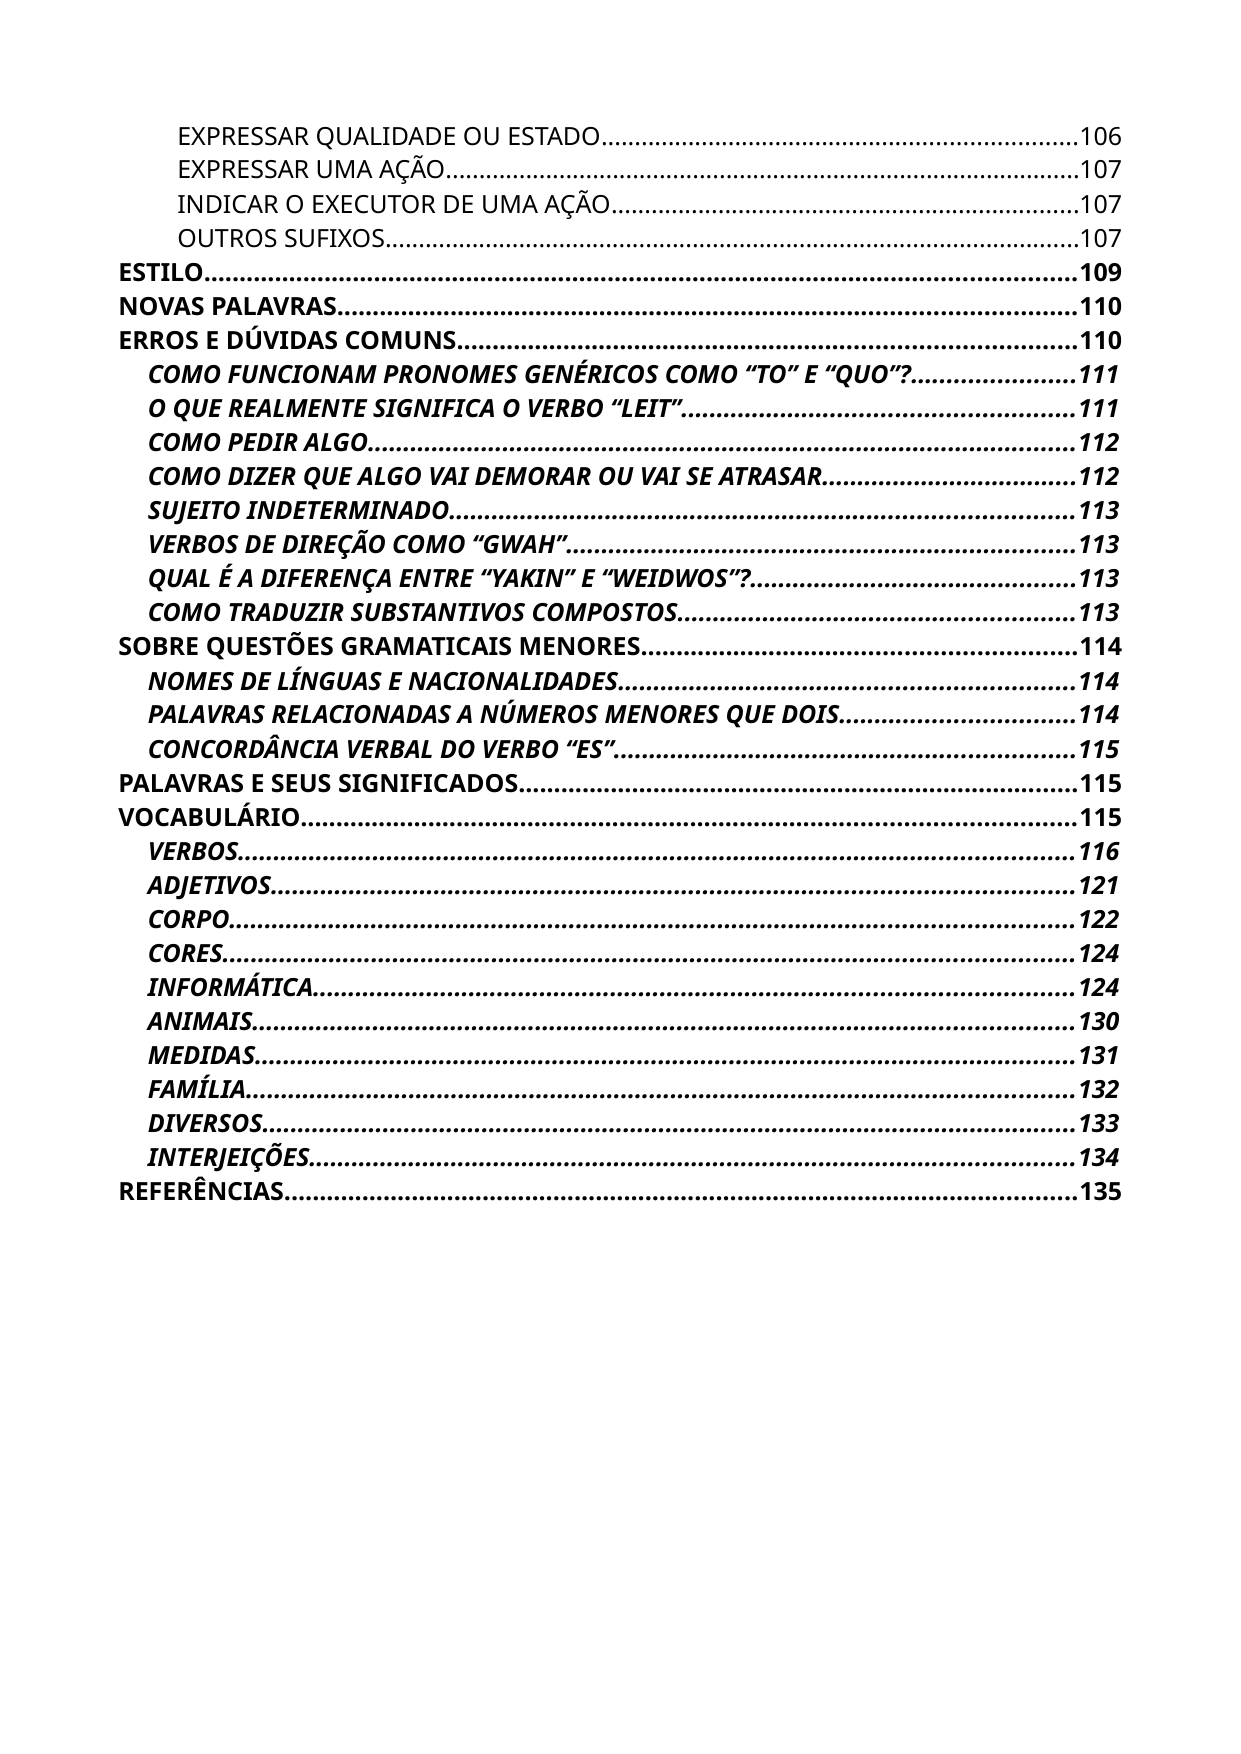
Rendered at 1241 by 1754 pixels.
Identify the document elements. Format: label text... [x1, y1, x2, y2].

text INTERJEIÇÕES 134 [148, 1140, 1122, 1174]
text COMO FUNCIONAM PRONOMES GENÉRICOS COMO “TO” E “QUO”? 111 [148, 357, 1122, 391]
text ESTILO 109 [118, 254, 1122, 288]
text CORPO 122 [148, 902, 1122, 936]
text VERBOS 116 [148, 833, 1122, 867]
text SOBRE QUESTÕES GRAMATICAIS MENORES 114 [118, 629, 1122, 663]
text VOCABULÁRIO 115 [118, 799, 1122, 833]
text VERBOS DE DIREÇÃO COMO “GWAH” 113 [148, 527, 1122, 561]
text REFERÊNCIAS 135 [118, 1174, 1122, 1208]
text PALAVRAS E SEUS SIGNIFICADOS 115 [118, 765, 1122, 799]
text PALAVRAS RELACIONADAS A NÚMEROS MENORES QUE DOIS 114 [148, 697, 1122, 731]
text DIVERSOS 133 [148, 1106, 1122, 1140]
text EXPRESSAR UMA AÇÃO 107 [177, 152, 1122, 186]
text SUJEITO INDETERMINADO 113 [148, 493, 1122, 527]
text ANIMAIS 130 [148, 1004, 1122, 1038]
text INFORMÁTICA 124 [148, 970, 1122, 1004]
text O QUE REALMENTE SIGNIFICA O VERBO “LEIT” 111 [148, 391, 1122, 425]
text COMO PEDIR ALGO 112 [148, 425, 1122, 459]
text CONCORDÂNCIA VERBAL DO VERBO “ES” 115 [148, 731, 1122, 765]
text FAMÍLIA 132 [148, 1072, 1122, 1106]
text COMO TRADUZIR SUBSTANTIVOS COMPOSTOS 113 [148, 595, 1122, 629]
text EXPRESSAR QUALIDADE OU ESTADO 106 [177, 118, 1122, 152]
text QUAL É A DIFERENÇA ENTRE “YAKIN” E “WEIDWOS”? 113 [148, 561, 1122, 595]
text CORES 124 [148, 936, 1122, 970]
text ERROS E DÚVIDAS COMUNS 110 [118, 322, 1122, 357]
text NOMES DE LÍNGUAS E NACIONALIDADES 114 [148, 663, 1122, 697]
text ADJETIVOS 121 [148, 867, 1122, 902]
text OUTROS SUFIXOS 107 [177, 220, 1122, 254]
text INDICAR O EXECUTOR DE UMA AÇÃO 107 [177, 186, 1122, 220]
text NOVAS PALAVRAS 110 [118, 288, 1122, 322]
text COMO DIZER QUE ALGO VAI DEMORAR OU VAI SE ATRASAR 112 [148, 459, 1122, 493]
text MEDIDAS 131 [148, 1038, 1122, 1072]
